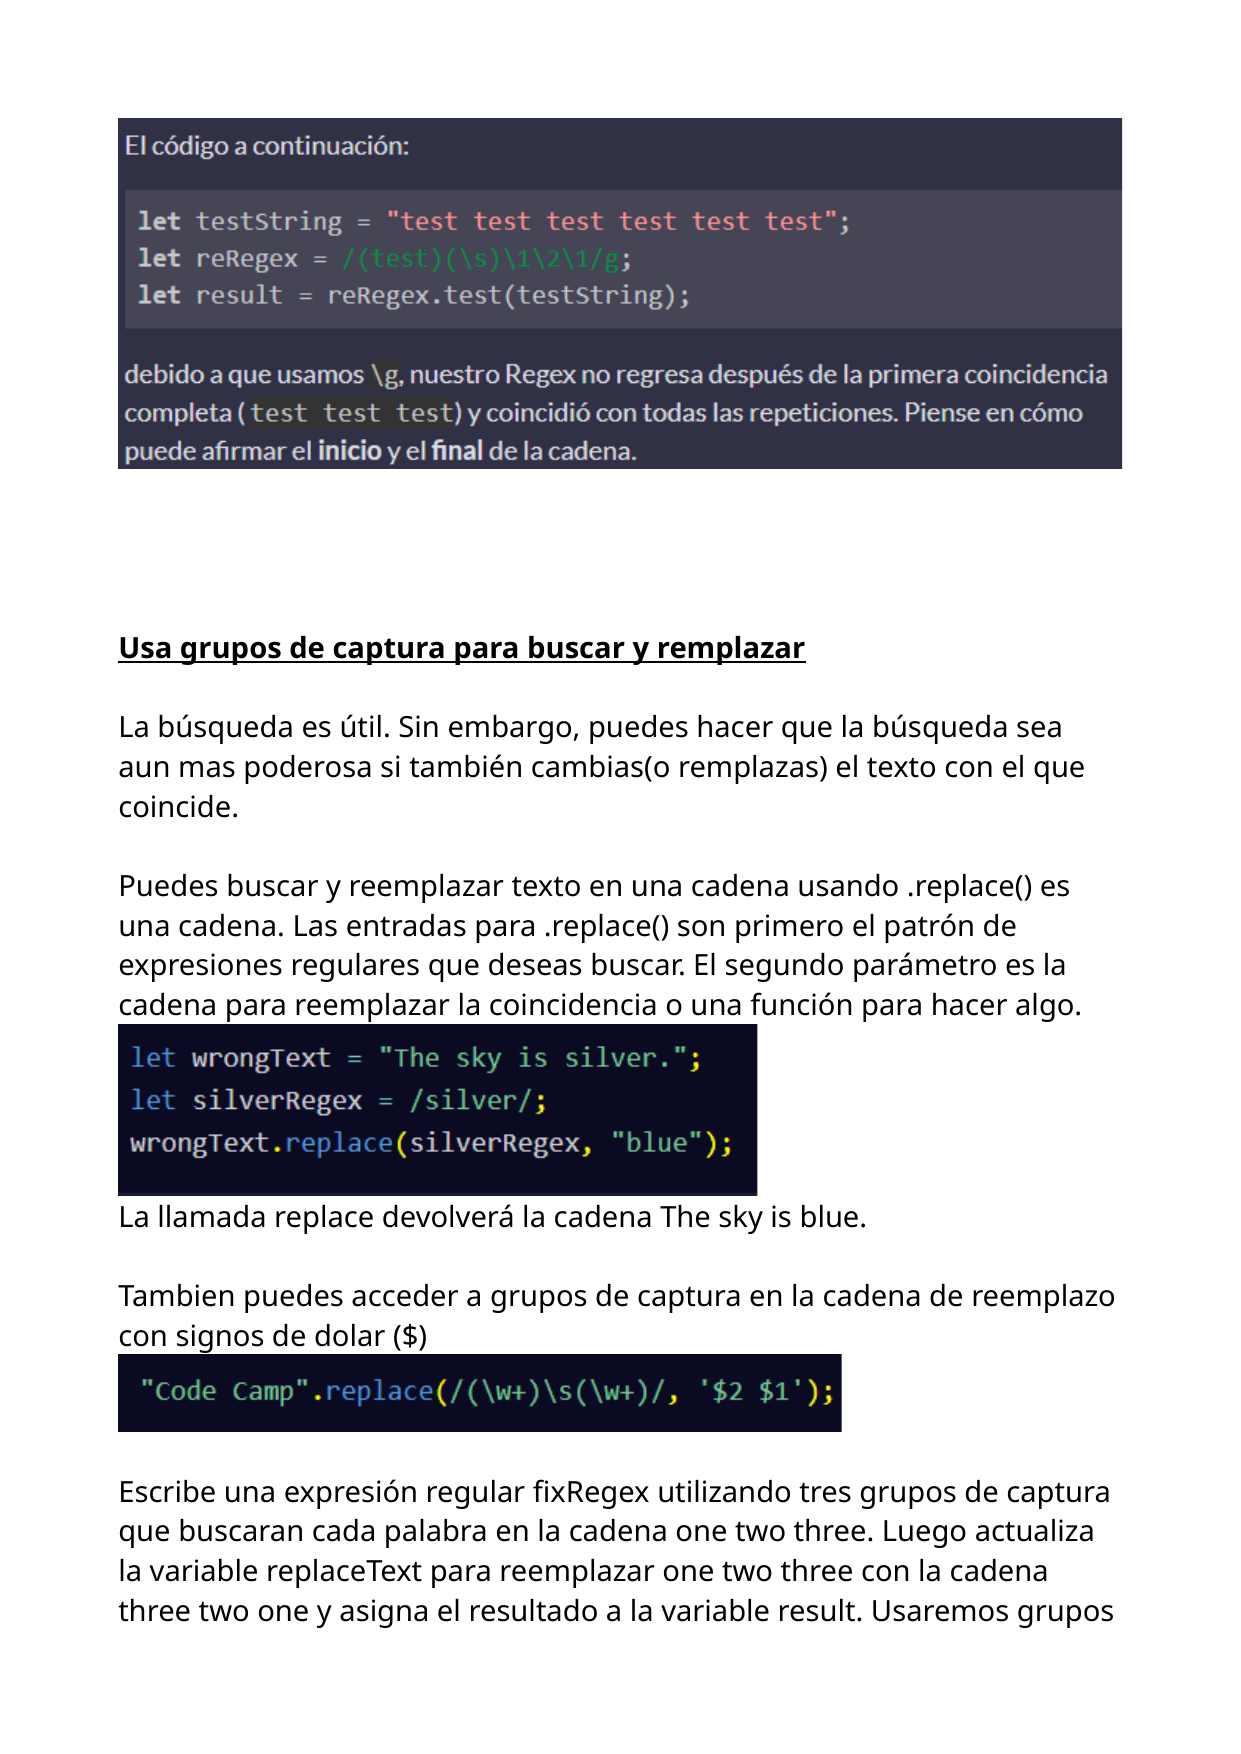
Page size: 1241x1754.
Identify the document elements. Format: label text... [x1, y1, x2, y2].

text Tambien puedes acceder a grupos de captura en la cadena de reemplazo con signos de dolar ($) [118, 1275, 1122, 1355]
text La llamada replace devolverá la cadena The sky is blue. [118, 1196, 1122, 1236]
text Puedes buscar y reemplazar texto en una cadena usando .replace() es una cadena. Las entradas para .replace() son primero el patrón de expresiones regulares que deseas buscar. El segundo parámetro es la cadena para reemplazar la coincidencia o una función para hacer algo. [118, 865, 1122, 1024]
text La búsqueda es útil. Sin embargo, puedes hacer que la búsqueda sea aun mas poderosa si también cambias(o remplazas) el texto con el que coincide. [118, 707, 1122, 826]
text Escribe una expresión regular fixRegex utilizando tres grupos de captura que buscaran cada palabra en la cadena one two three. Luego actualiza la variable replaceText para reemplazar one two three con la cadena three two one y asigna el resultado a la variable result. Usaremos grupos [118, 1471, 1122, 1630]
text Usa grupos de captura para buscar y remplazar [118, 627, 1122, 667]
